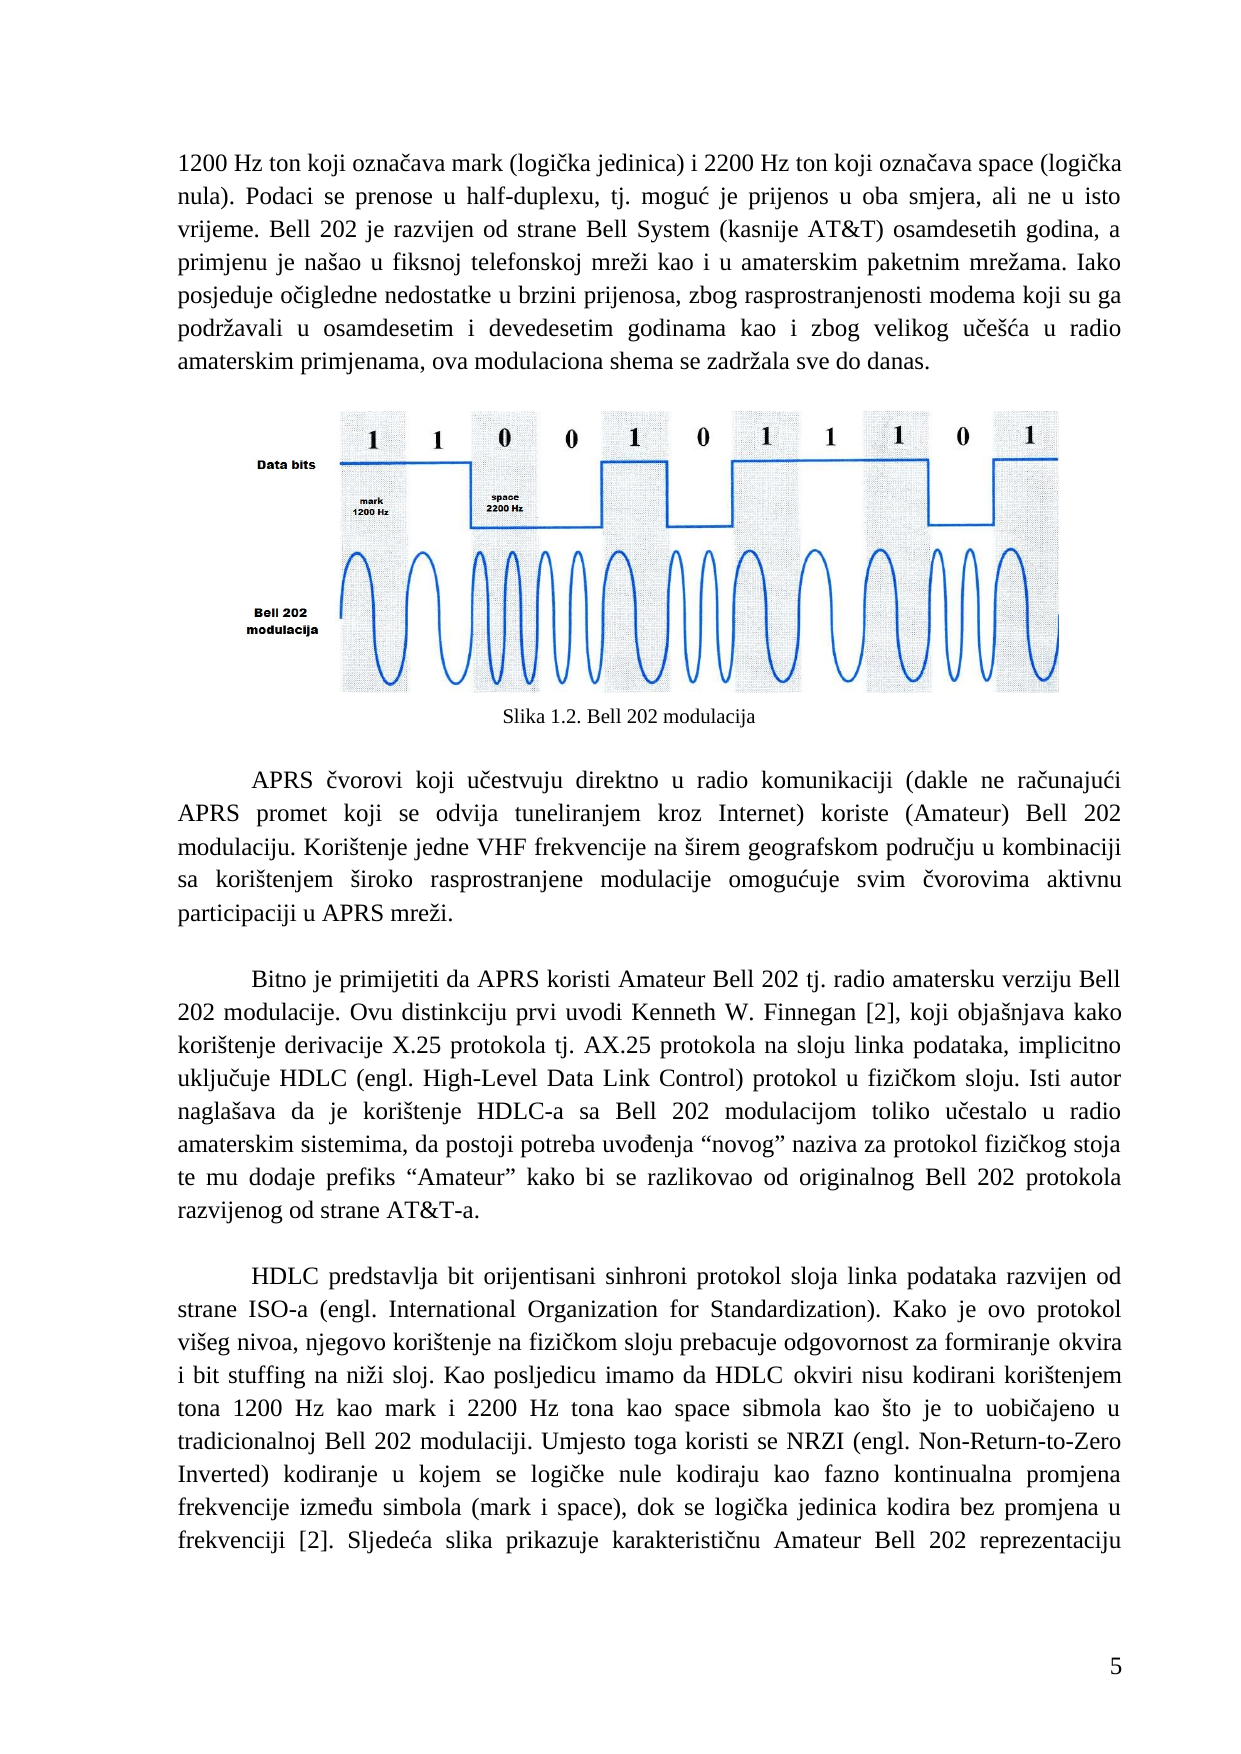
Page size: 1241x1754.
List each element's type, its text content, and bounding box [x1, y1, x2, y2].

text 1200 Hz ton koji označava mark (logička jedinica) i 2200 Hz ton koji označava space (logička nula). Podaci se prenose u half-duplexu, tj. moguć je prijenos u oba smjera, ali ne u isto vrijeme. Bell 202 je razvijen od strane Bell System (kasnije AT&T) osamdesetih godina, a primjenu je našao u fiksnoj telefonskoj mreži kao i u amaterskim paketnim mrežama. Iako posjeduje očigledne nedostatke u brzini prijenosa, zbog rasprostranjenosti modema koji su ga podržavali u osamdesetim i devedesetim godinama kao i zbog velikog učešća u radio amaterskim primjenama, ova modulaciona shema se zadržala sve do danas. [177, 148, 1122, 374]
text Slika 1.2. Bell 202 modulacija [177, 704, 1122, 728]
picture [239, 411, 1060, 693]
text APRS čvorovi koji učestvuju direktno u radio komunikaciji (dakle ne računajući APRS promet koji se odvija tuneliranjem kroz Internet) koriste (Amateur) Bell 202 modulaciju. Korištenje jedne VHF frekvencije na širem geografskom području u kombinaciji sa korištenjem široko rasprostranjene modulacije omogućuje svim čvorovima aktivnu participaciji u APRS mreži. [177, 766, 1122, 926]
text Bitno je primijetiti da APRS koristi Amateur Bell 202 tj. radio amatersku verziju Bell 202 modulacije. Ovu distinkciju prvi uvodi Kenneth W. Finnegan [2], koji objašnjava kako korištenje derivacije X.25 protokola tj. AX.25 protokola na sloju linka podataka, implicitno uključuje HDLC (engl. High-Level Data Link Control) protokol u fizičkom sloju. Isti autor naglašava da je korištenje HDLC-a sa Bell 202 modulacijom toliko učestalo u radio amaterskim sistemima, da postoji potreba uvođenja “novog” naziva za protokol fizičkog stoja te mu dodaje prefiks “Amateur” kako bi se razlikovao od originalnog Bell 202 protokola razvijenog od strane AT&T-a. [177, 964, 1122, 1223]
text HDLC predstavlja bit orijentisani sinhroni protokol sloja linka podataka razvijen od strane ISO-a (engl. International Organization for Standardization). Kako je ovo protokol višeg nivoa, njegovo korištenje na fizičkom sloju prebacuje odgovornost za formiranje okvira i bit stuffing na niži sloj. Kao posljedicu imamo da HDLC okviri nisu kodirani korištenjem tona 1200 Hz kao mark i 2200 Hz tona kao space sibmola kao što je to uobičajeno u tradicionalnoj Bell 202 modulaciji. Umjesto toga koristi se NRZI (engl. Non-Return-to-Zero Inverted) kodiranje u kojem se logičke nule kodiraju kao fazno kontinualna promjena frekvencije između simbola (mark i space), dok se logička jedinica kodira bez promjena u frekvenciji [2]. Sljedeća slika prikazuje karakterističnu Amateur Bell 202 reprezentaciju [177, 1261, 1122, 1554]
